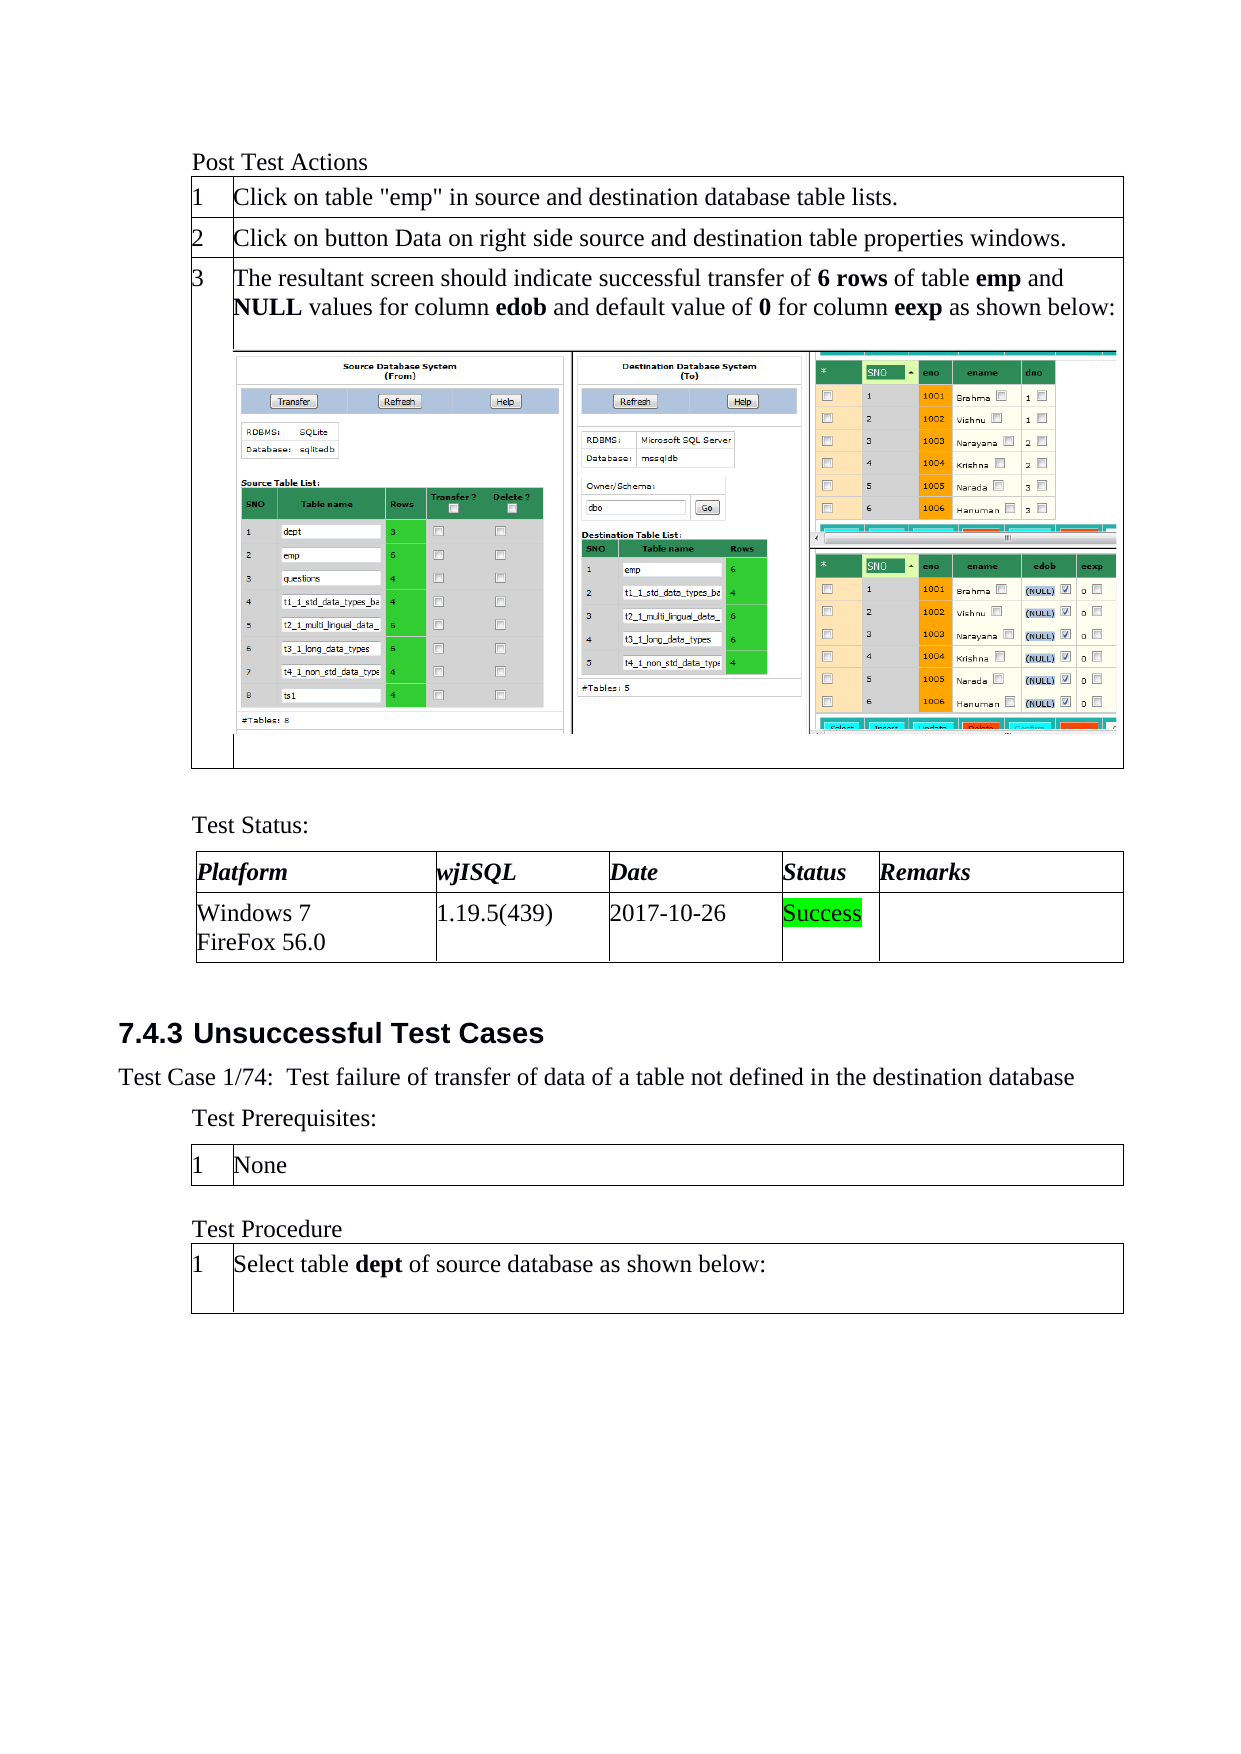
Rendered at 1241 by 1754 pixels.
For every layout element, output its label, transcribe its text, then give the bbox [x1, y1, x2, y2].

text Post Test Actions [118, 147, 1122, 176]
table_header 1 [192, 177, 233, 216]
table_header Click on table "emp" in source and destination database table lists. [234, 177, 1123, 216]
table_cell 2 [192, 218, 233, 257]
table_cell The resultant screen should indicate successful transfer of 6 rows of table emp and NULL values for column edob and default value of 0 for column eexp as shown below: [234, 258, 1123, 768]
table_header 1 [192, 1145, 233, 1185]
table_header Remarks [880, 852, 1123, 892]
picture [232, 349, 1117, 734]
table_header Status [783, 852, 879, 892]
table_cell Success [783, 893, 879, 961]
table_header None [234, 1145, 1123, 1185]
table_cell [880, 893, 1123, 961]
subtitle Unsuccessful Test Cases [118, 1016, 1122, 1049]
table_cell 2017-10-26 [610, 893, 782, 961]
table_header Select table dept of source database as shown below: [234, 1244, 1123, 1312]
table_cell Click on button Data on right side source and destination table properties windows. [234, 218, 1123, 257]
table_cell Windows 7 FireFox 56.0 [197, 893, 436, 961]
table_header Platform [197, 852, 436, 892]
text Test Prerequisites: [118, 1103, 1122, 1132]
table_cell 1.19.5(439) [437, 893, 609, 961]
text Test Procedure [118, 1214, 1122, 1243]
table_header 1 [192, 1244, 233, 1312]
table_header Date [610, 852, 782, 892]
table_cell 3 [192, 258, 233, 768]
table_header wjISQL [437, 852, 609, 892]
text Test Case 1/74: Test failure of transfer of data of a table not defined in the destination database [118, 1062, 1122, 1090]
text Test Status: [118, 810, 1122, 839]
